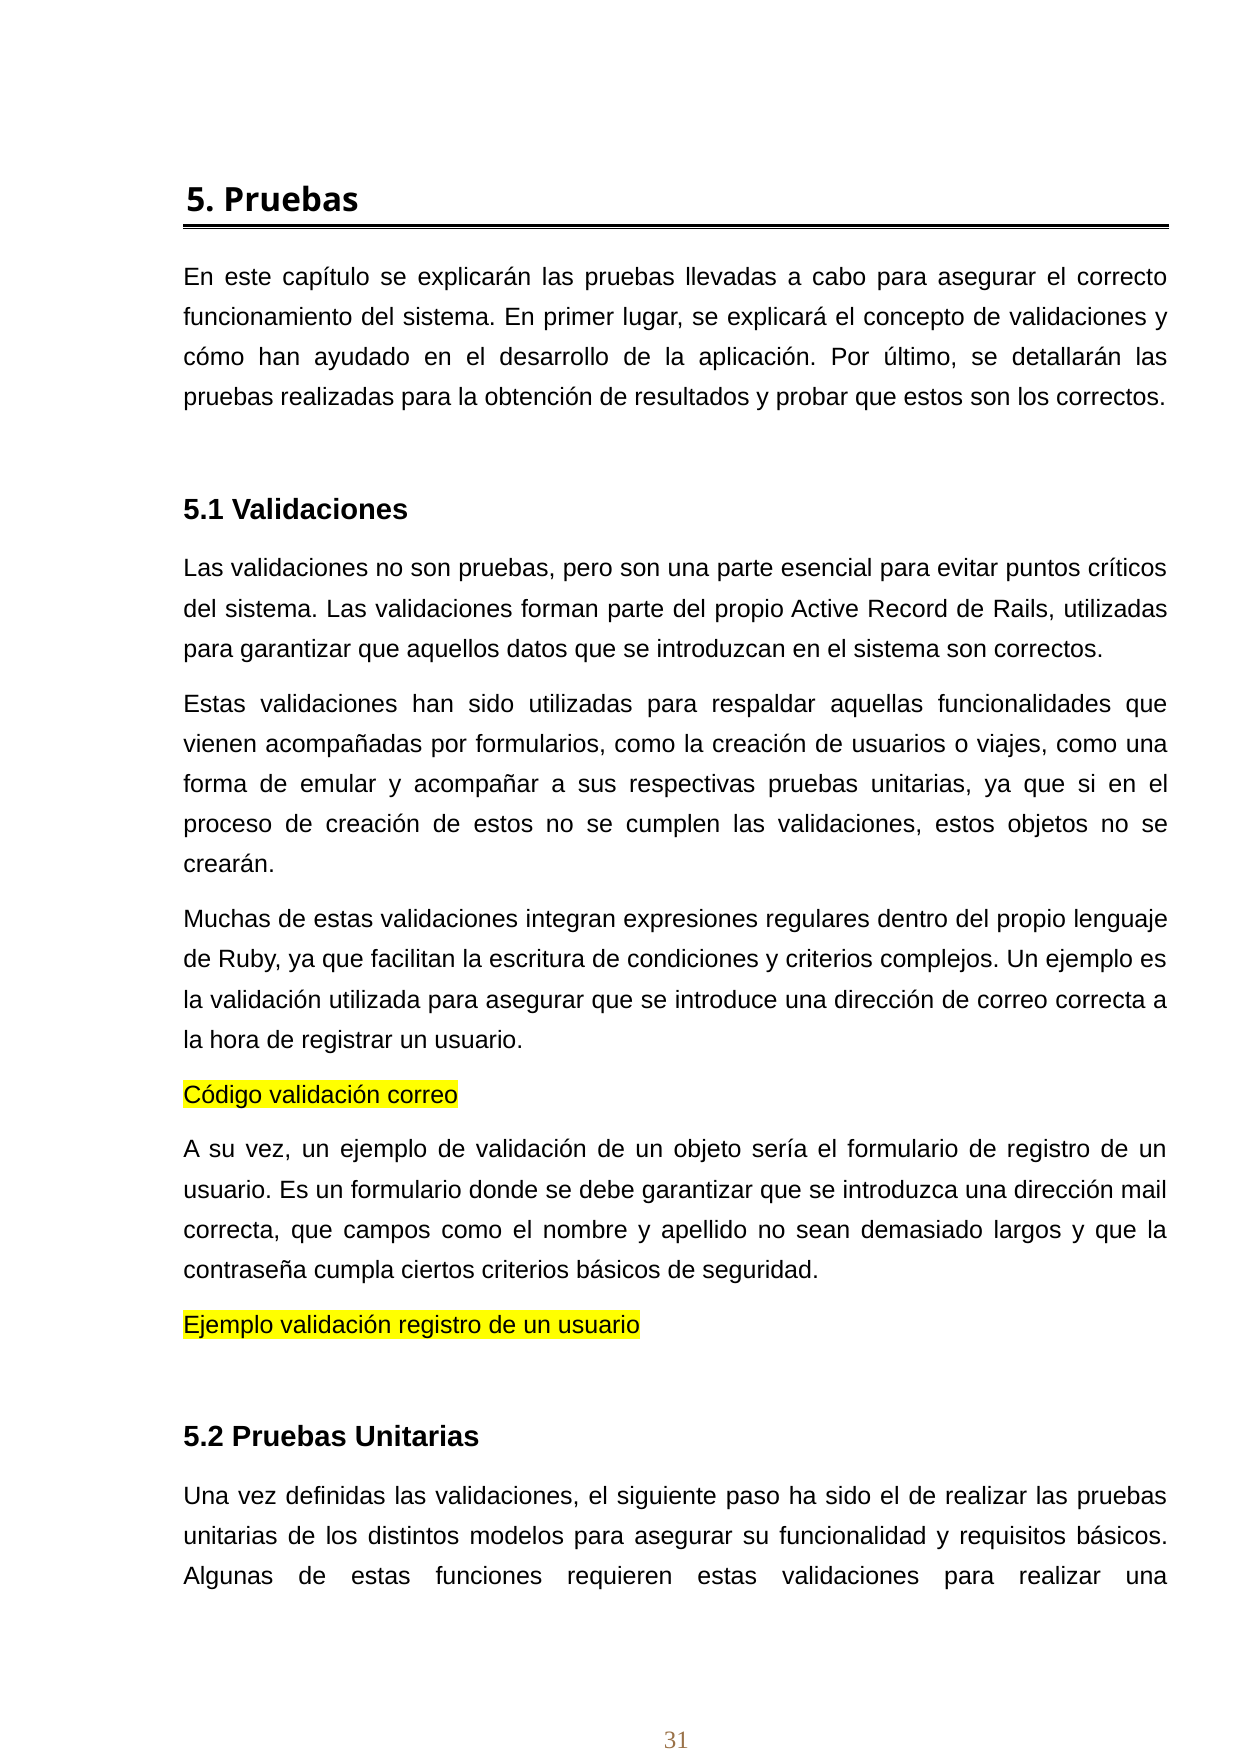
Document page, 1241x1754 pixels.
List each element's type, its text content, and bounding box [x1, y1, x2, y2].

text Ejemplo validación registro de un usuario [183, 1310, 1169, 1339]
text Las validaciones no son pruebas, pero son una parte esencial para evitar puntos críticos del sistema. Las validaciones forman parte del propio Active Record de Rails, utilizadas para garantizar que aquellos datos que se introduzcan en el sistema son correctos. [183, 553, 1169, 663]
text Código validación correo [183, 1080, 1169, 1108]
text 5. Pruebas [183, 173, 1169, 224]
text Una vez definidas las validaciones, el siguiente paso ha sido el de realizar las pruebas unitarias de los distintos modelos para asegurar su funcionalidad y requisitos básicos. Algunas de estas funciones requieren estas validaciones para realizar una [183, 1481, 1169, 1590]
text Estas validaciones han sido utilizadas para respaldar aquellas funcionalidades que vienen acompañadas por formularios, como la creación de usuarios o viajes, como una forma de emular y acompañar a sus respectivas pruebas unitarias, ya que si en el proceso de creación de estos no se cumplen las validaciones, estos objetos no se crearán. [183, 689, 1169, 878]
text 5.2 Pruebas Unitarias [183, 1419, 1169, 1453]
text Muchas de estas validaciones integran expresiones regulares dentro del propio lenguaje de Ruby, ya que facilitan la escritura de condiciones y criterios complejos. Un ejemplo es la validación utilizada para asegurar que se introduce una dirección de correo correcta a la hora de registrar un usuario. [183, 904, 1169, 1054]
text A su vez, un ejemplo de validación de un objeto sería el formulario de registro de un usuario. Es un formulario donde se debe garantizar que se introduzca una dirección mail correcta, que campos como el nombre y apellido no sean demasiado largos y que la contraseña cumpla ciertos criterios básicos de seguridad. [183, 1134, 1169, 1284]
text En este capítulo se explicarán las pruebas llevadas a cabo para asegurar el correcto funcionamiento del sistema. En primer lugar, se explicará el concepto de validaciones y cómo han ayudado en el desarrollo de la aplicación. Por último, se detallarán las pruebas realizadas para la obtención de resultados y probar que estos son los correctos. [183, 262, 1169, 411]
text 5.1 Validaciones [183, 492, 1169, 526]
